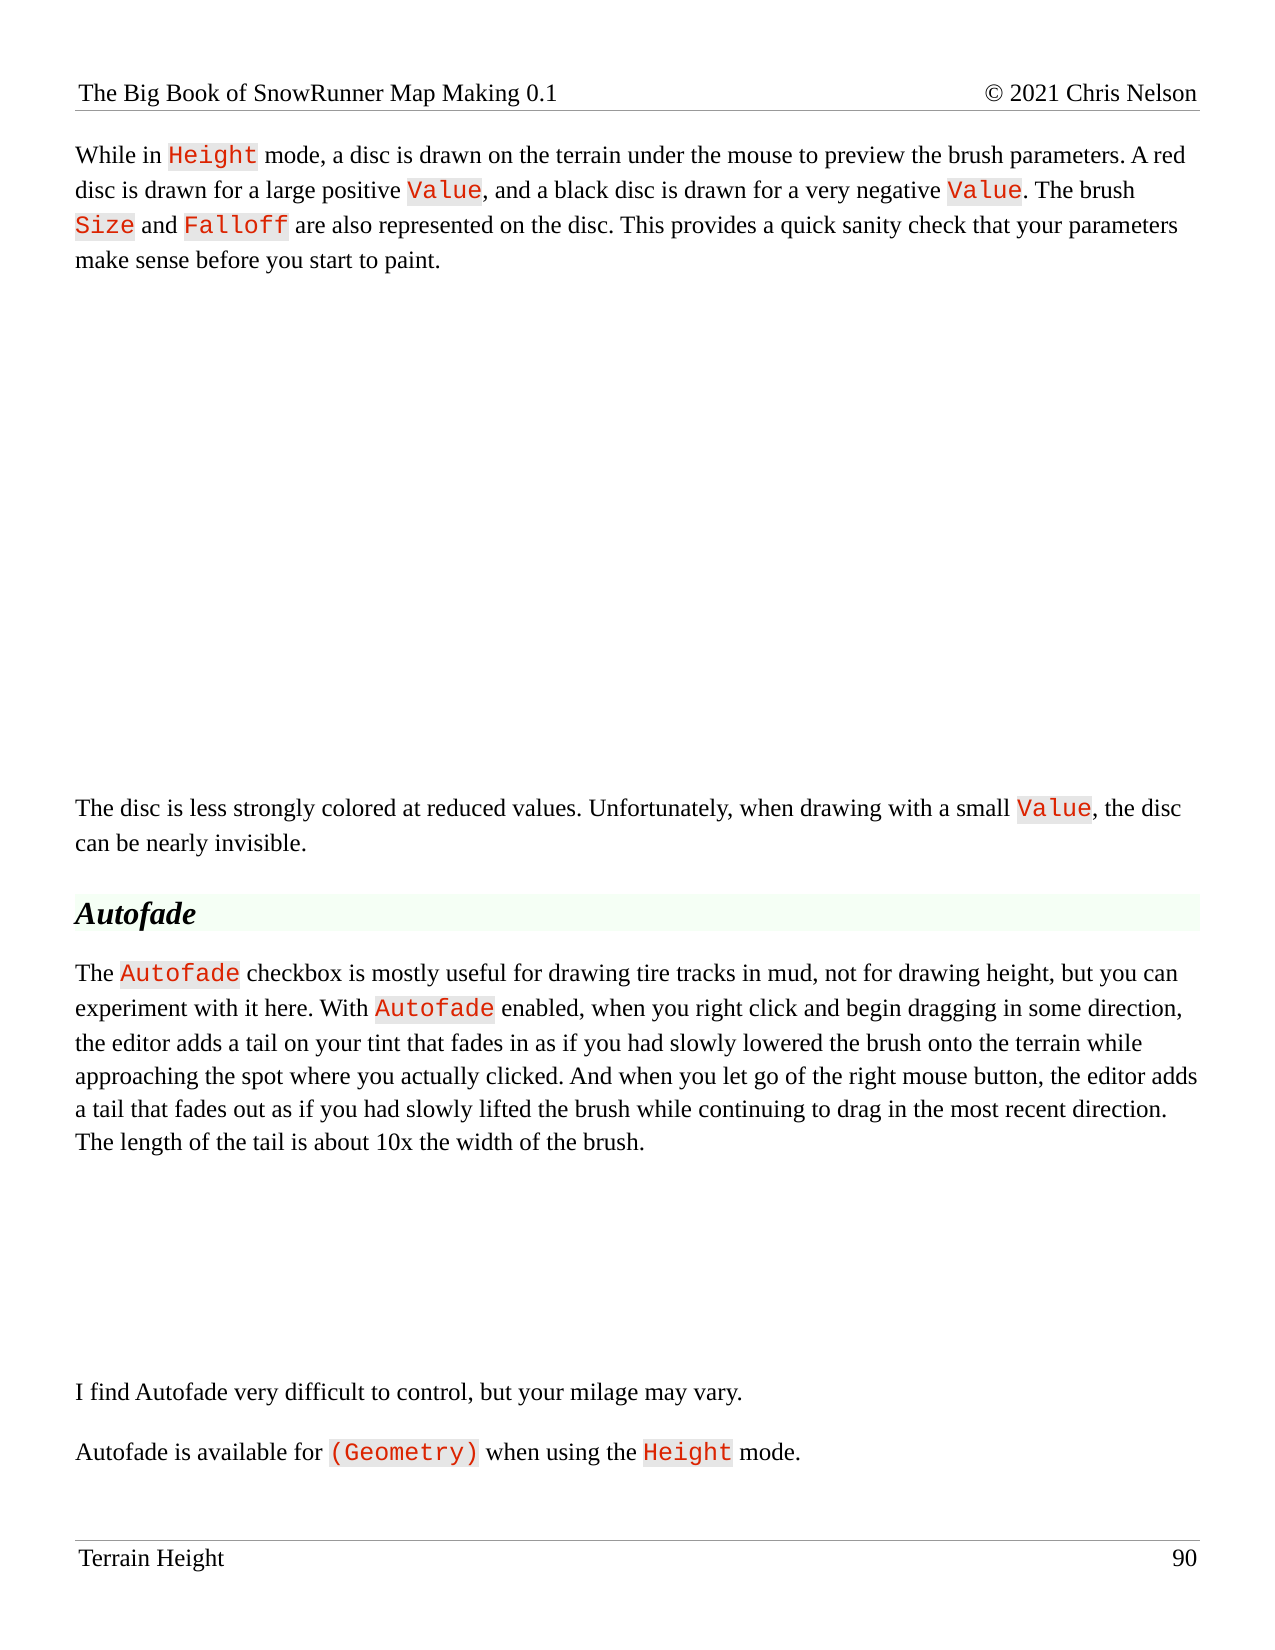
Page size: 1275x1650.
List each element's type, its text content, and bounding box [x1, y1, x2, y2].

subtitle Autofade [75, 894, 1200, 931]
text The Autofade checkbox is mostly useful for drawing tire tracks in mud, not for drawing height, but you can experiment with it here. With Autofade enabled, when you right click and begin dragging in some direction, the editor adds a tail on your tint that fades in as if you had slowly lowered the brush onto the terrain while approaching the spot where you actually clicked. And when you let go of the right mouse button, the editor adds a tail that fades out as if you had slowly lifted the brush while continuing to drag in the most recent direction. The length of the tail is about 10x the width of the brush. [75, 958, 1200, 1156]
text The disc is less strongly colored at reduced values. Unfortunately, when drawing with a small Value, the disc can be nearly invisible. [75, 793, 1200, 857]
text I find Autofade very difficult to control, but your milage may vary. [75, 1377, 1200, 1405]
text While in Height mode, a disc is drawn on the terrain under the mouse to preview the brush parameters. A red disc is drawn for a large positive Value, and a black disc is drawn for a very negative Value. The brush Size and Falloff are also represented on the disc. This provides a quick sanity check that your parameters make sense before you start to paint. [75, 140, 1200, 274]
text Autofade is available for (Geometry) when using the Height mode. [75, 1437, 1200, 1467]
